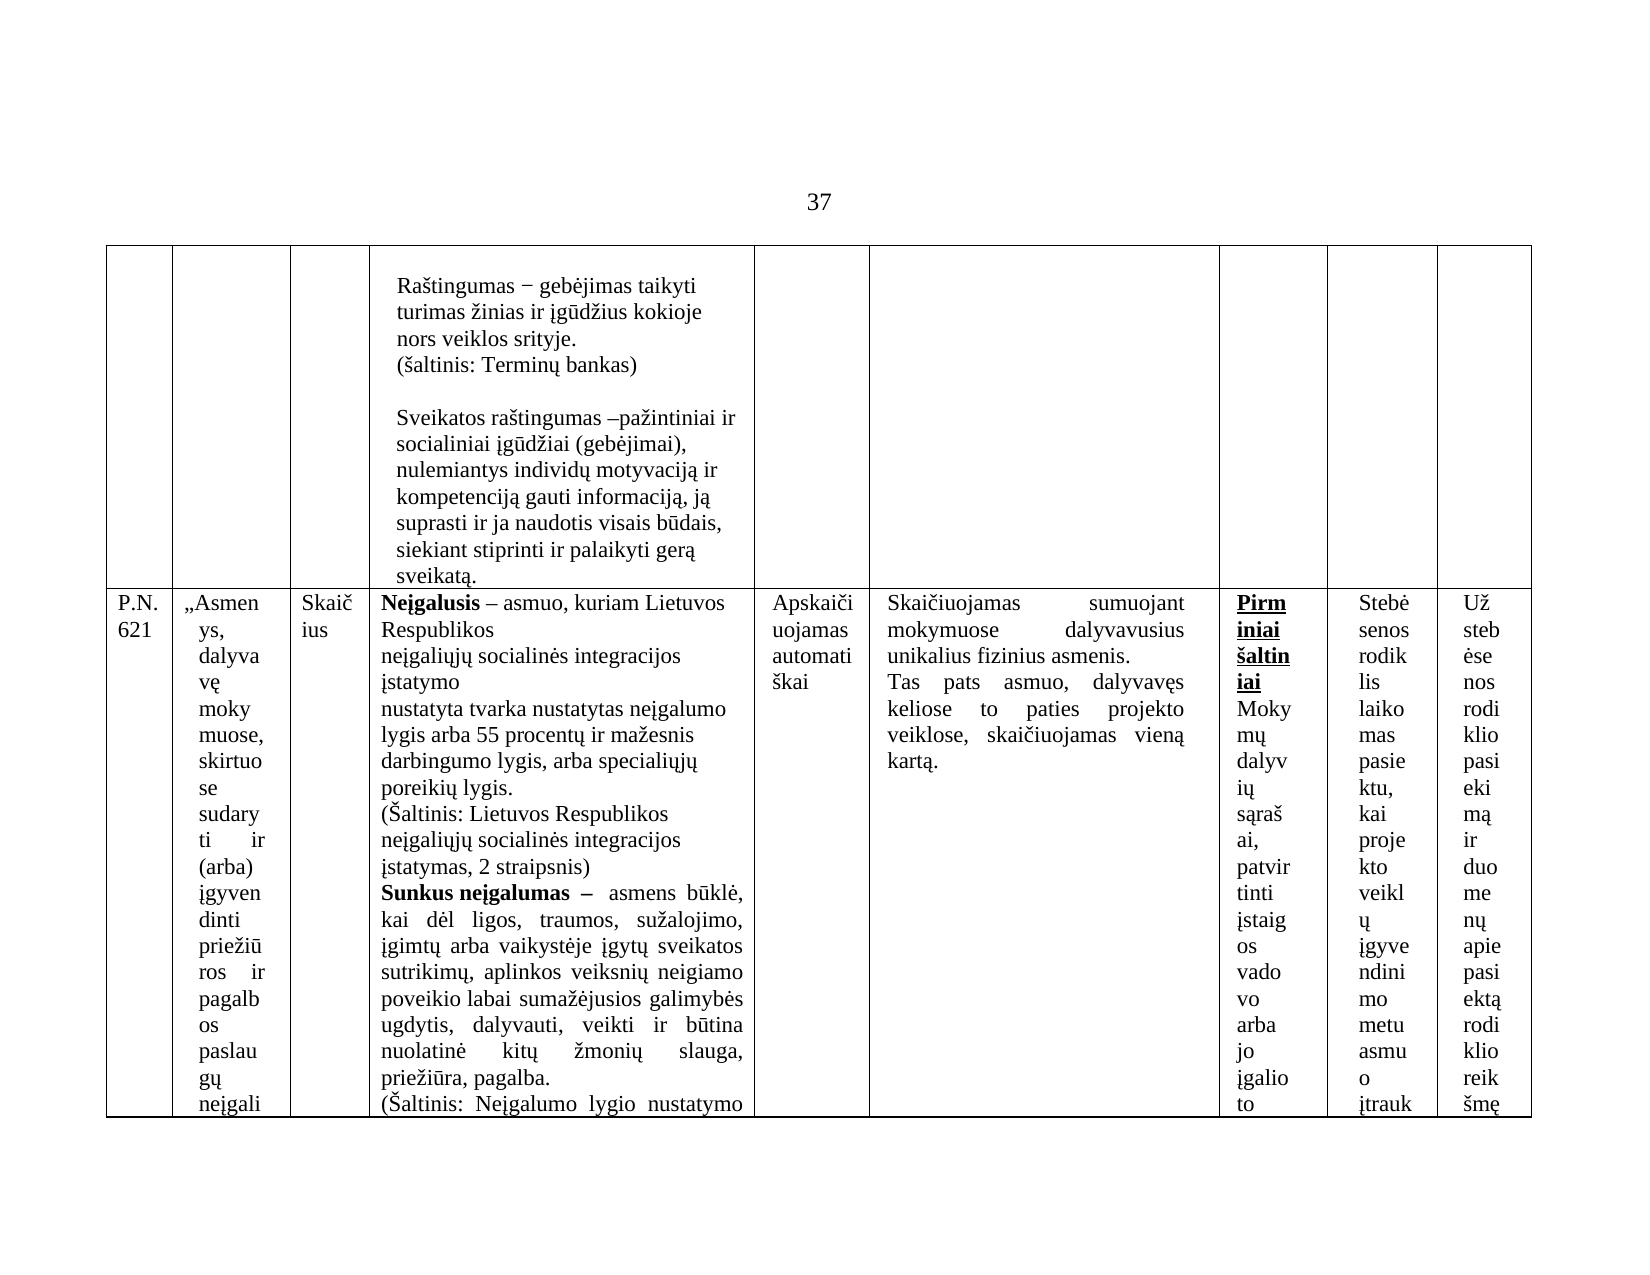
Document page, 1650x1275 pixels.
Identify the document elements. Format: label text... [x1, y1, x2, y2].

table_cell [1438, 246, 1531, 588]
table_cell [291, 246, 369, 588]
table_cell [1220, 246, 1327, 588]
table_cell [755, 246, 869, 588]
table_cell [1328, 246, 1437, 588]
table_cell Skaičius [291, 589, 369, 1116]
table_cell „Asmenys, dalyvavę mokymuose, skirtuose sudaryti ir (arba) įgyvendinti priežiūros ir pagalbos paslaugų neįgali [173, 589, 290, 1116]
table_cell Apskaičiuojamas automatiškai [755, 589, 869, 1116]
table_cell [870, 246, 1219, 588]
table_cell Stebėsenos rodiklis laikomas pasiektu, kai projekto veiklų įgyvendinimo metu asmuo įtrauk [1328, 589, 1437, 1116]
table_cell Už stebėsenos rodiklio pasiekimą ir duomenų apie pasiektą rodiklio reikšmę [1438, 589, 1531, 1116]
table_cell Raštingumas − gebėjimas taikyti turimas žinias ir įgūdžius kokioje nors veiklos srityje. (šaltinis: Terminų bankas) Sveikatos raštingumas –pažintiniai ir socialiniai įgūdžiai (gebėjimai), nulemiantys individų motyvaciją ir kompetenciją gauti informaciją, ją suprasti ir ja naudotis visais būdais, siekiant stiprinti ir palaikyti gerą sveikatą. [370, 246, 754, 588]
table_cell Neįgalusis – asmuo, kuriam Lietuvos Respublikos neįgaliųjų socialinės integracijos įstatymo nustatyta tvarka nustatytas neįgalumo lygis arba 55 procentų ir mažesnis darbingumo lygis, arba specialiųjų poreikių lygis. (Šaltinis: Lietuvos Respublikos neįgaliųjų socialinės integracijos įstatymas, 2 straipsnis) Sunkus neįgalumas – asmens būklė, kai dėl ligos, traumos, sužalojimo, įgimtų arba vaikystėje įgytų sveikatos sutrikimų, aplinkos veiksnių neigiamo poveikio labai sumažėjusios galimybės ugdytis, dalyvauti, veikti ir būtina nuolatinė kitų žmonių slauga, priežiūra, pagalba. (Šaltinis: Neįgalumo lygio nustatymo [370, 589, 754, 1116]
table_cell [173, 246, 290, 588]
table_cell Skaičiuojamas sumuojant mokymuose dalyvavusius unikalius fizinius asmenis. Tas pats asmuo, dalyvavęs keliose to paties projekto veiklose, skaičiuojamas vieną kartą. [870, 589, 1219, 1116]
table_cell P.N. 621 [107, 589, 172, 1116]
table_cell [107, 246, 172, 588]
table_cell Pirminiai šaltiniai Mokymų dalyvių sąrašai, patvirtinti įstaigos vadovo arba jo įgalioto [1220, 589, 1327, 1116]
